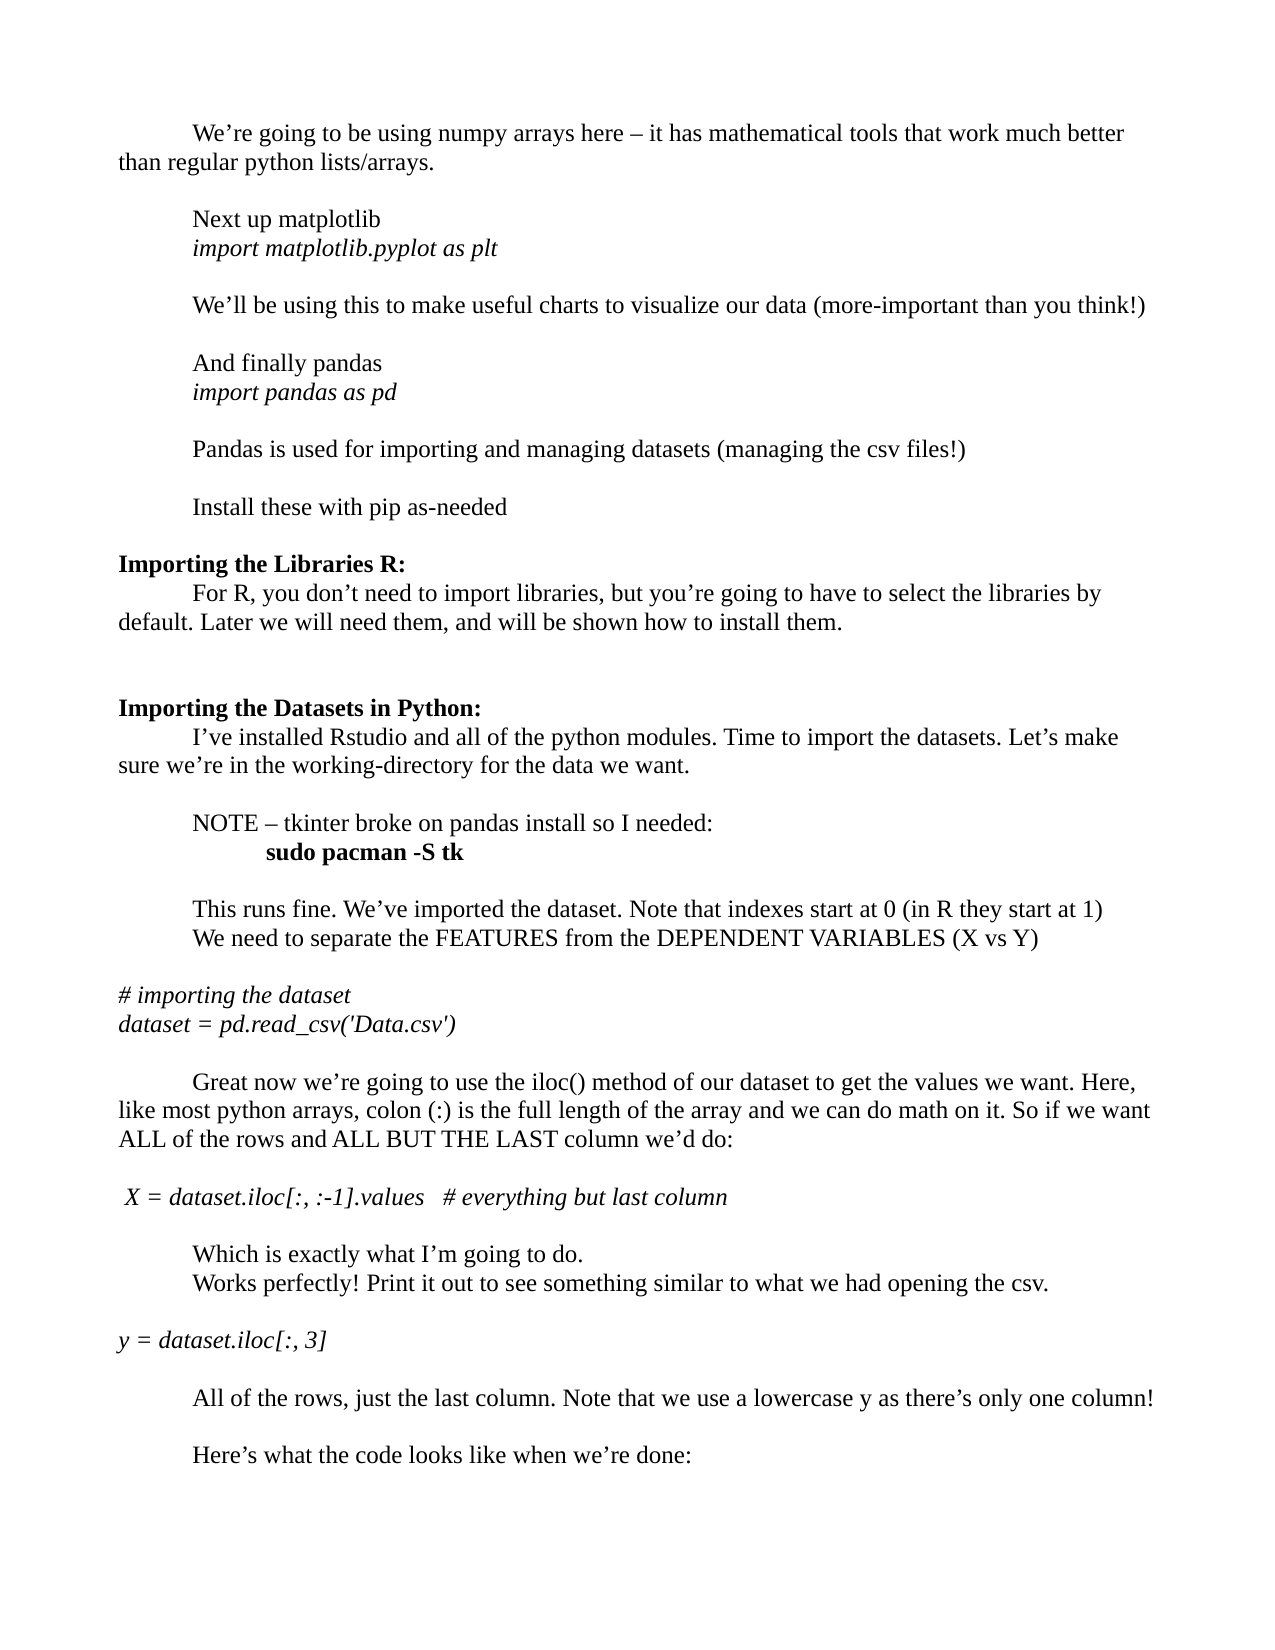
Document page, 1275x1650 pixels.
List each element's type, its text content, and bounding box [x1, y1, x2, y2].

text This runs fine. We’ve imported the dataset. Note that indexes start at 0 (in R they start at 1) [118, 894, 1157, 923]
text Which is exactly what I’m going to do. [118, 1239, 1157, 1268]
text For R, you don’t need to import libraries, but you’re going to have to select the libraries by default. Later we will need them, and will be shown how to install them. [118, 578, 1157, 636]
text Great now we’re going to use the iloc() method of our dataset to get the values we want. Here, like most python arrays, colon (:) is the full length of the array and we can do math on it. So if we want ALL of the rows and ALL BUT THE LAST column we’d do: [118, 1067, 1157, 1153]
text We need to separate the FEATURES from the DEPENDENT VARIABLES (X vs Y) [118, 923, 1157, 952]
text import matplotlib.pyplot as plt [118, 233, 1157, 262]
text Next up matplotlib [118, 204, 1157, 233]
text Install these with pip as-needed [118, 492, 1157, 521]
text All of the rows, just the last column. Note that we use a lowercase y as there’s only one column! [118, 1383, 1157, 1412]
text y = dataset.iloc[:, 3] [118, 1326, 1157, 1354]
text Works perfectly! Print it out to see something similar to what we had opening the csv. [118, 1268, 1157, 1297]
text NOTE – tkinter broke on pandas install so I needed: [118, 808, 1157, 837]
text Here’s what the code looks like when we’re done: [118, 1441, 1157, 1469]
text Importing the Libraries R: [118, 549, 1157, 578]
text We’ll be using this to make useful charts to visualize our data (more-important than you think!) [118, 291, 1157, 319]
text Pandas is used for importing and managing datasets (managing the csv files!) [118, 434, 1157, 463]
text X = dataset.iloc[:, :-1].values # everything but last column [118, 1182, 1157, 1211]
text Importing the Datasets in Python: [118, 693, 1157, 722]
text # importing the dataset [118, 981, 1157, 1009]
text And finally pandas [118, 348, 1157, 377]
text import pandas as pd [118, 377, 1157, 406]
text dataset = pd.read_csv('Data.csv') [118, 1009, 1157, 1038]
text sudo pacman -S tk [118, 837, 1157, 866]
text I’ve installed Rstudio and all of the python modules. Time to import the datasets. Let’s make sure we’re in the working-directory for the data we want. [118, 722, 1157, 779]
text We’re going to be using numpy arrays here – it has mathematical tools that work much better than regular python lists/arrays. [118, 118, 1157, 176]
